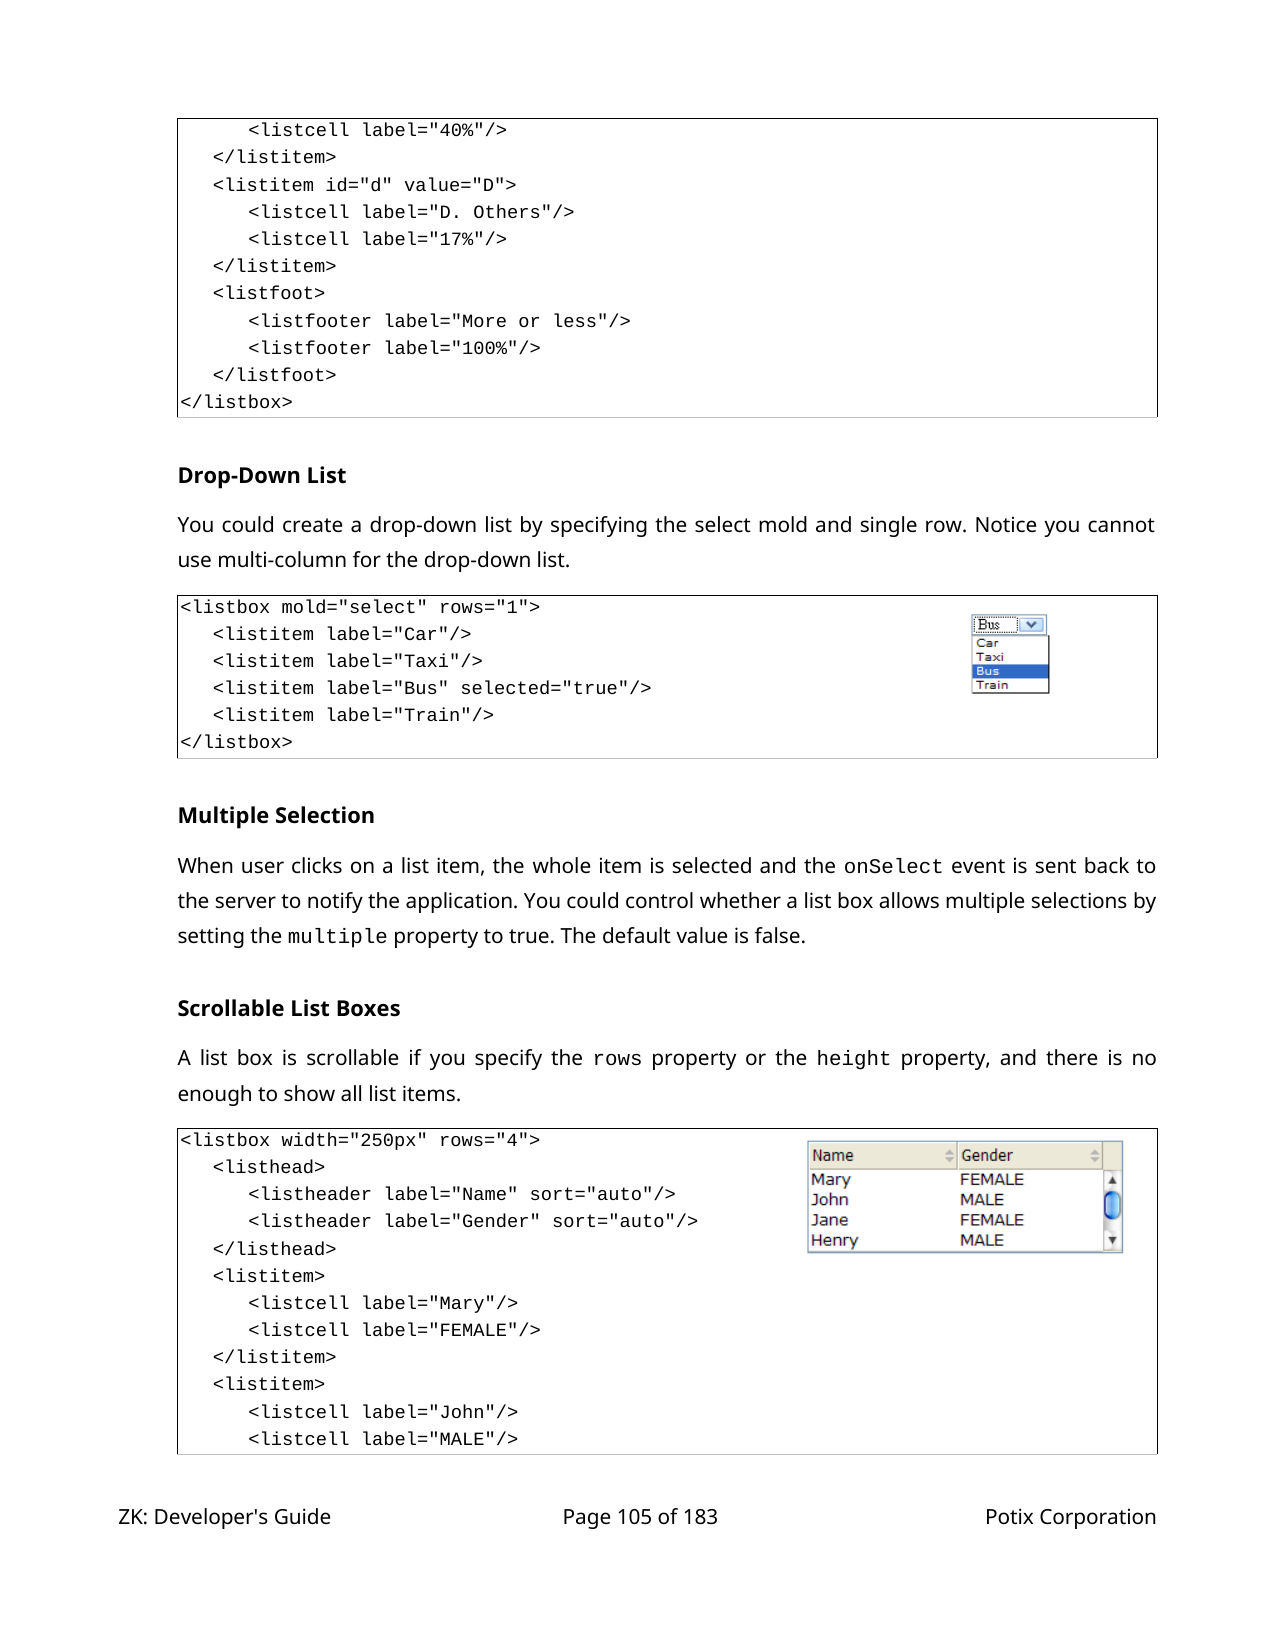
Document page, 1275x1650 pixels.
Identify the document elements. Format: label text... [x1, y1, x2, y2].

subtitle Multiple Selection [177, 800, 1157, 830]
text <listcell label="D. Others"/> [178, 200, 1157, 224]
text <listbox mold="select" rows="1"> [178, 596, 1157, 619]
text <listhead> [178, 1155, 805, 1179]
text <listcell label="FEMALE"/> [178, 1318, 1157, 1342]
text <listcell label="40%"/> [178, 119, 1157, 142]
subtitle Drop-Down List [177, 460, 1157, 490]
text <listitem label="Car"/> [178, 622, 968, 646]
text <listfooter label="More or less"/> [178, 308, 1157, 333]
picture [968, 612, 1053, 696]
text <listheader label="Name" sort="auto"/> [178, 1182, 805, 1206]
text </listhead> [178, 1236, 1157, 1261]
text </listbox> [178, 390, 1157, 417]
text <listcell label="MALE"/> [178, 1427, 1157, 1454]
text </listfoot> [178, 363, 1157, 387]
text [1127, 1155, 1157, 1179]
text <listheader label="Gender" sort="auto"/> [178, 1209, 805, 1233]
text <listbox width="250px" rows="4"> [178, 1129, 1157, 1152]
text A list box is scrollable if you specify the rows property or the height property, and there is no enough to show all list items. [177, 1043, 1157, 1107]
text <listfooter label="100%"/> [178, 336, 1157, 360]
text <listitem> [178, 1372, 1157, 1397]
text <listitem label="Taxi"/> [178, 649, 968, 673]
text [1053, 649, 1157, 673]
text <listitem label="Train"/> [178, 703, 1157, 727]
text <listcell label="17%"/> [178, 227, 1157, 251]
text <listcell label="John"/> [178, 1399, 1157, 1424]
text You could create a drop-down list by specifying the select mold and single row. Notice you cannot use multi-column for the drop-down list. [177, 510, 1157, 574]
subtitle Scrollable List Boxes [177, 993, 1157, 1023]
text </listitem> [178, 1345, 1157, 1369]
text </listitem> [178, 254, 1157, 278]
text <listitem> [178, 1263, 1157, 1288]
picture [805, 1137, 1127, 1256]
text When user clicks on a list item, the whole item is selected and the onSelect event is sent back to the server to notify the application. You could control whether a list box allows multiple selections by setting the multiple property to true. The default value is false. [177, 851, 1157, 950]
text <listitem label="Bus" selected="true"/> [178, 676, 1157, 700]
text <listfoot> [178, 281, 1157, 306]
text [1053, 622, 1157, 646]
text </listbox> [178, 730, 1157, 758]
text <listcell label="Mary"/> [178, 1291, 1157, 1315]
text <listitem id="d" value="D"> [178, 172, 1157, 197]
text </listitem> [178, 145, 1157, 169]
